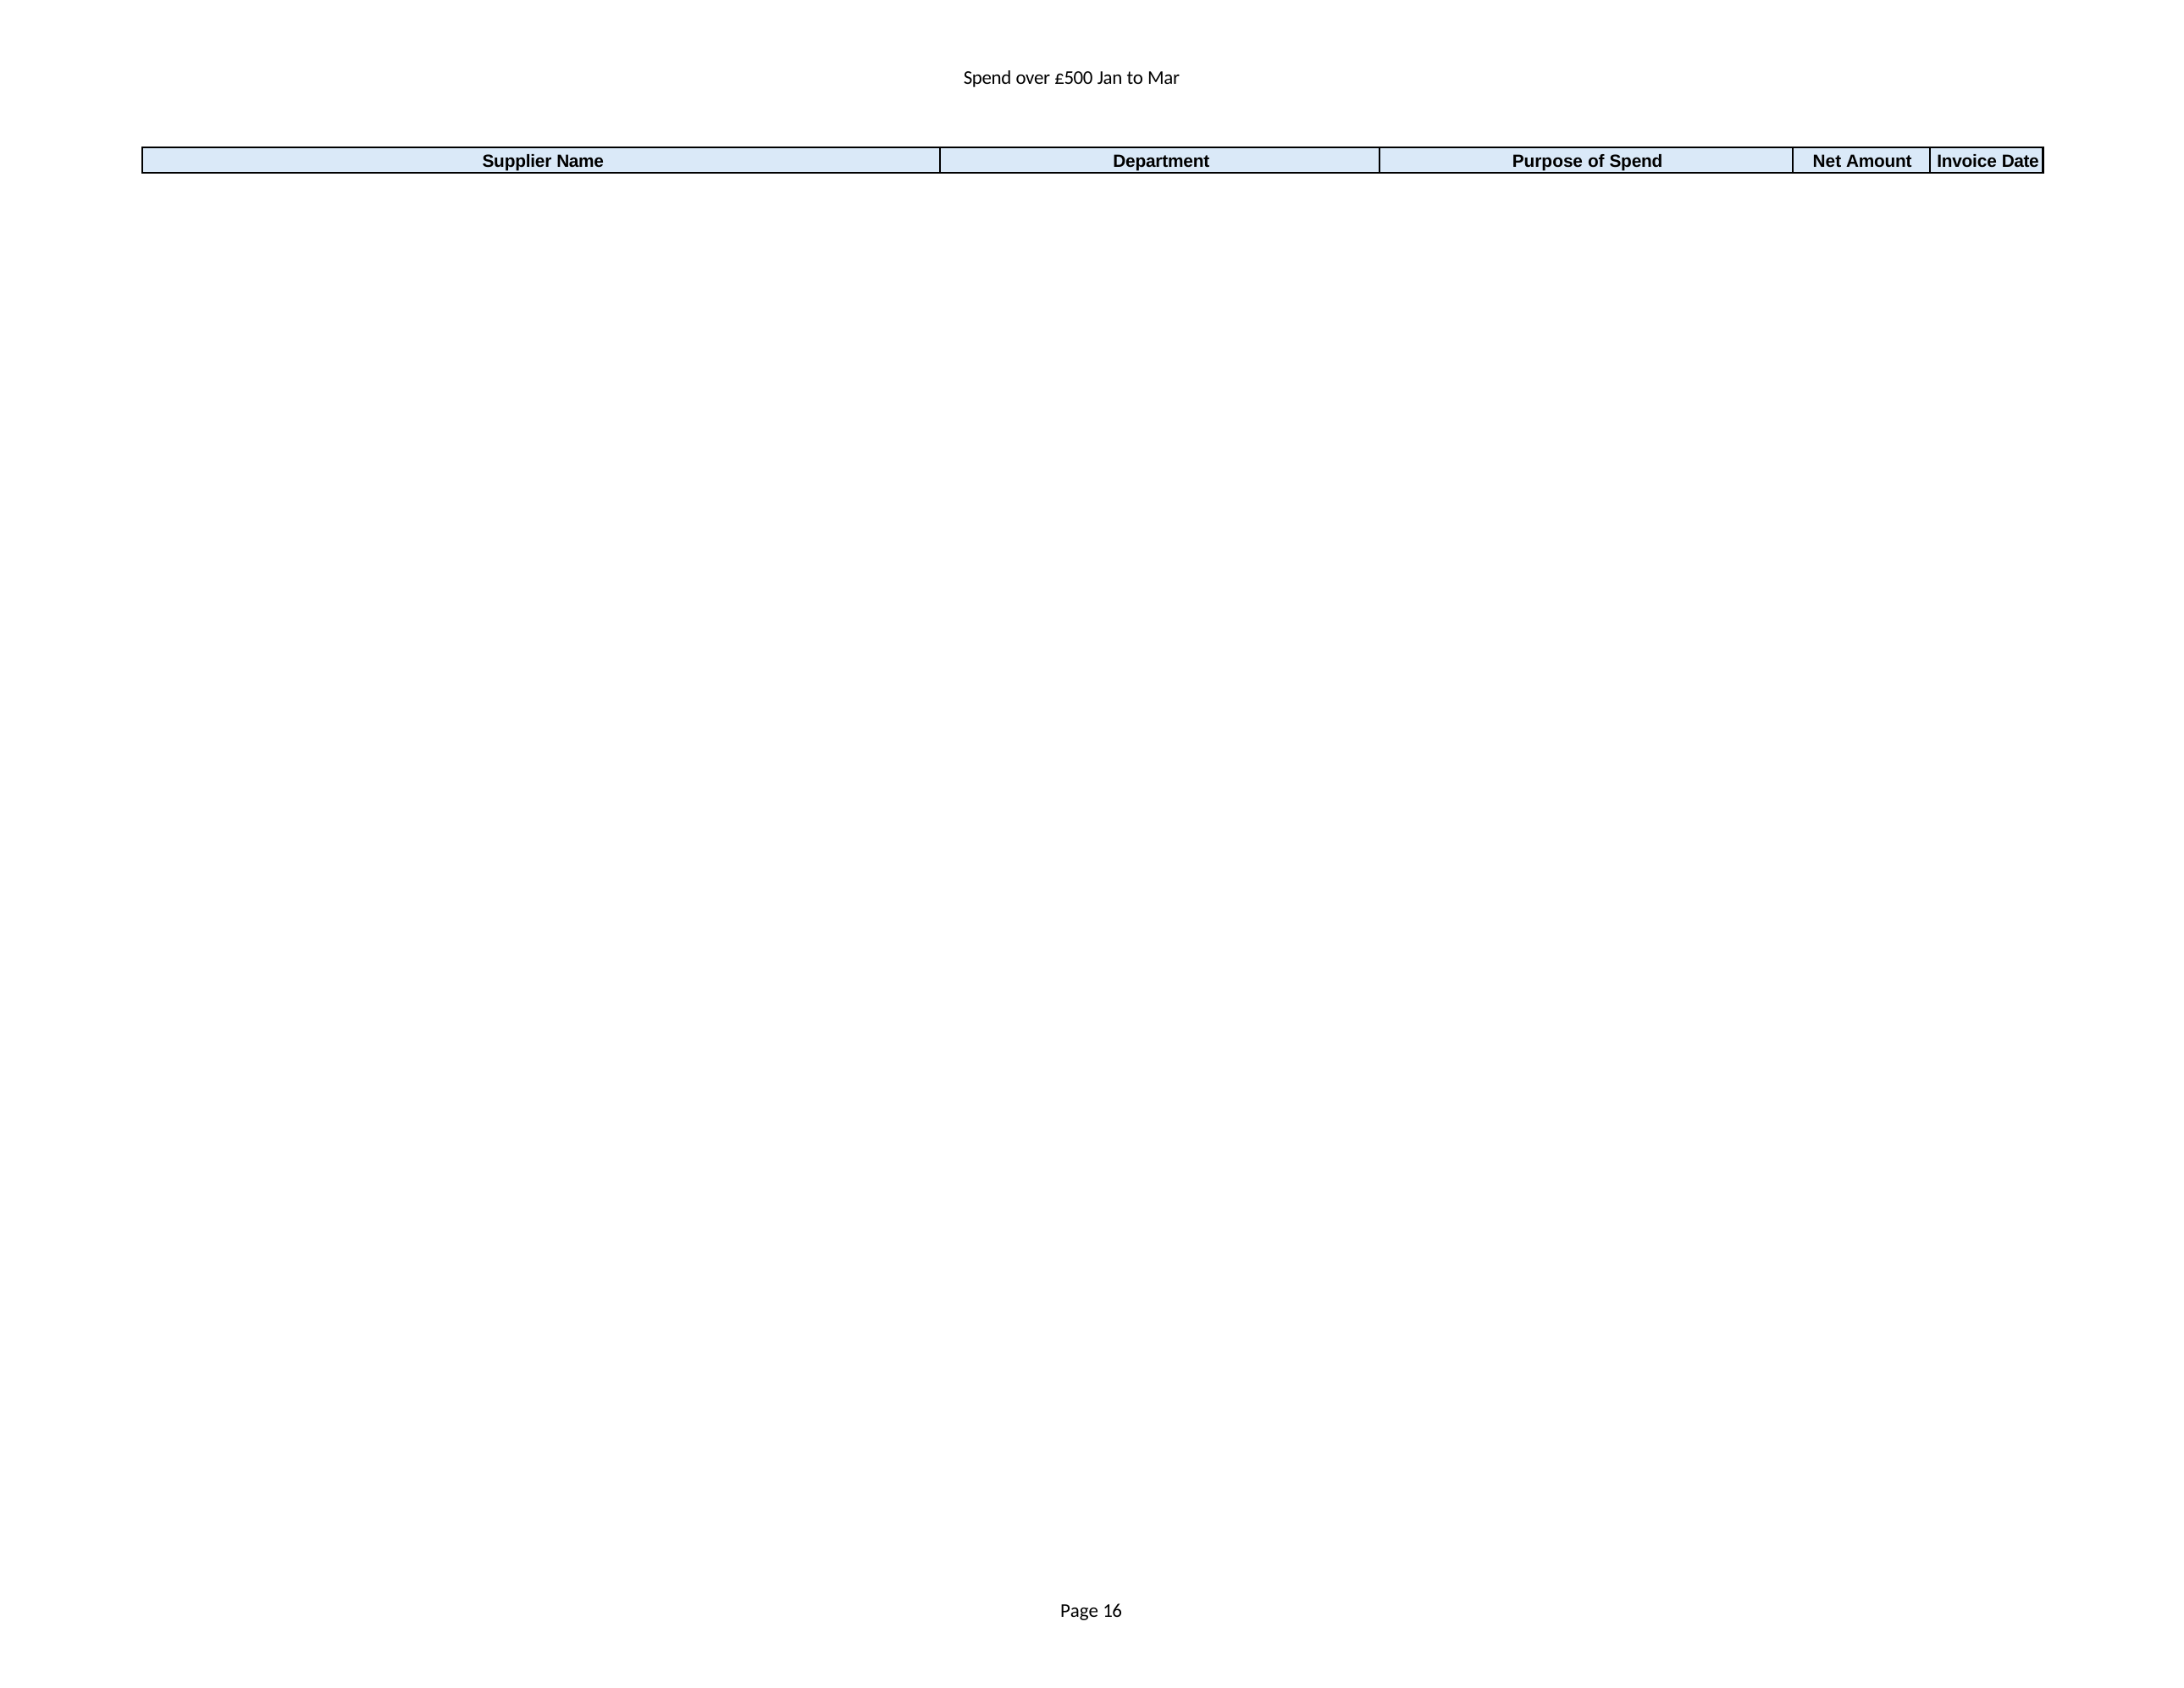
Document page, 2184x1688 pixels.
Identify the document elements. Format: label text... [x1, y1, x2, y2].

table_header Supplier Name [143, 148, 939, 172]
table_header Department [941, 148, 1379, 172]
table_header Invoice Date [1931, 148, 2042, 172]
table_header Net Amount [1794, 148, 1929, 172]
table_header Purpose of Spend [1380, 148, 1792, 172]
